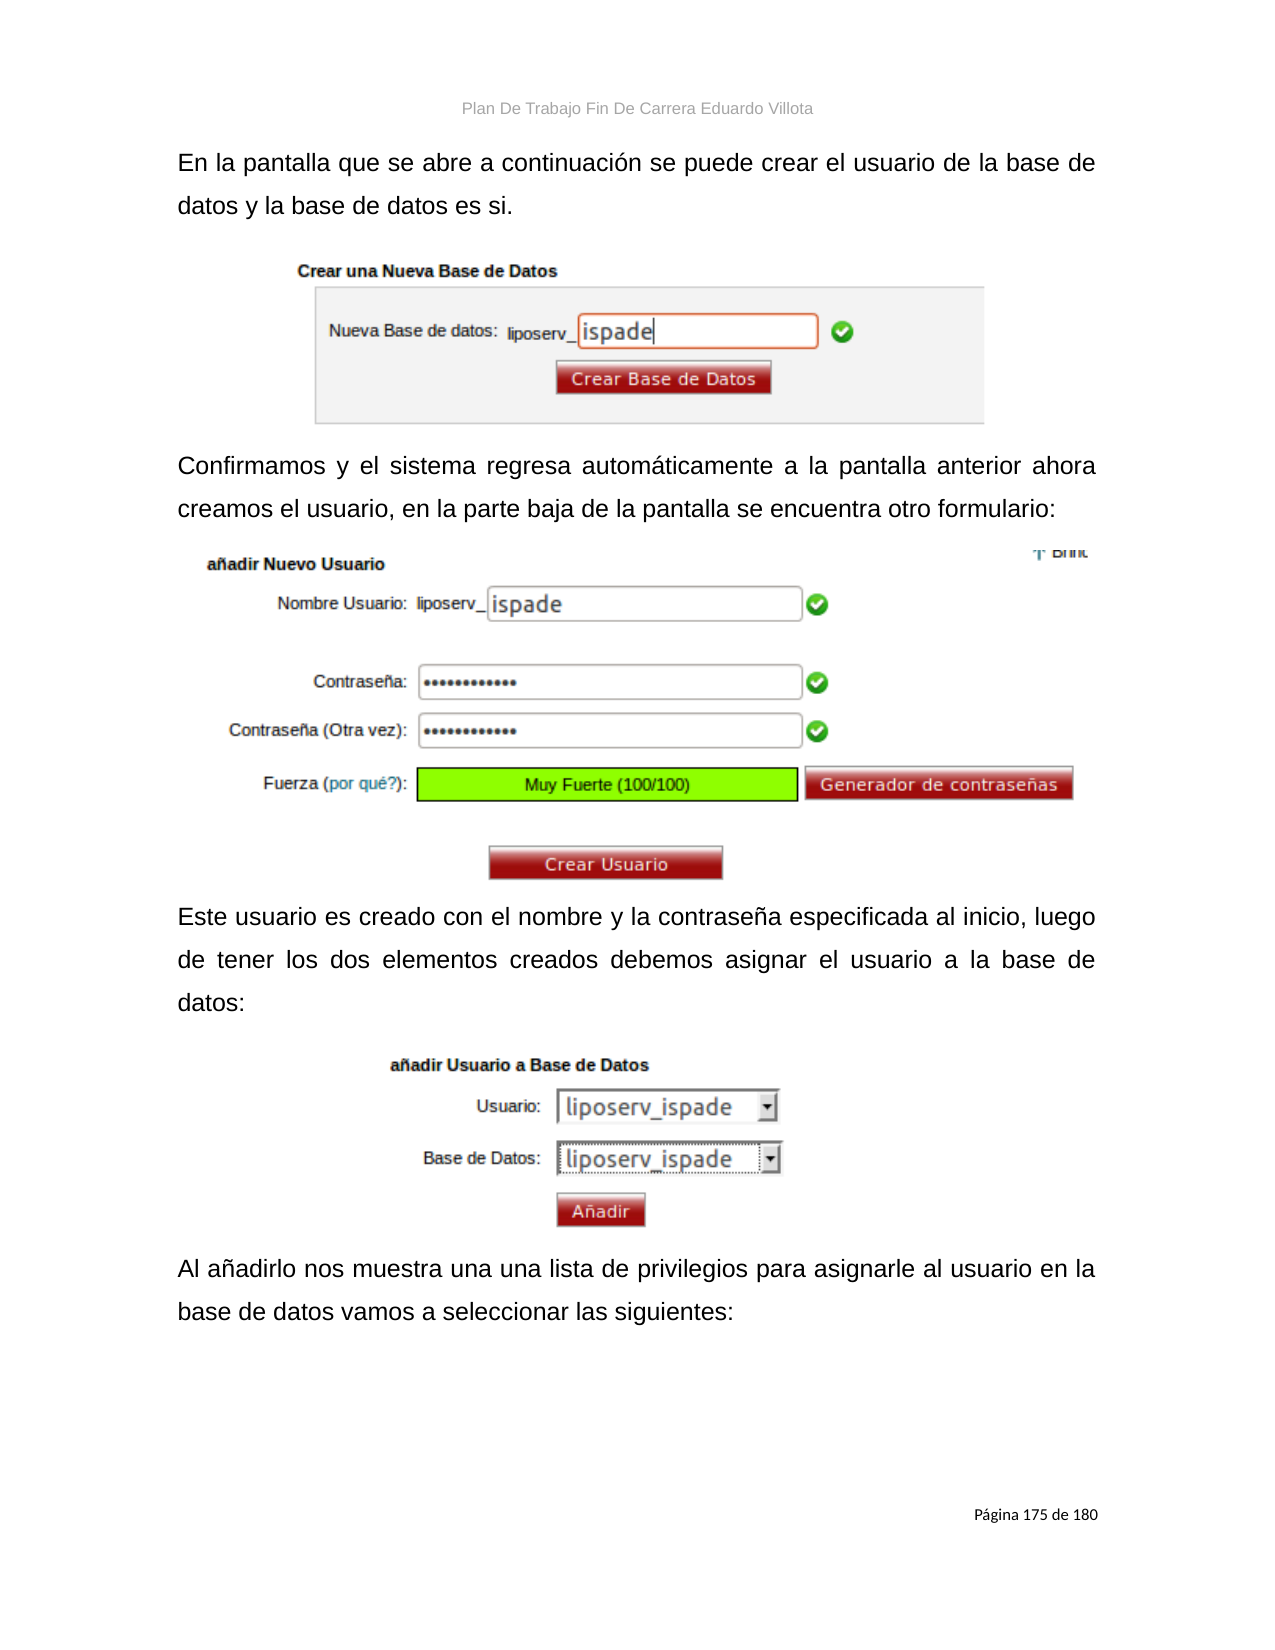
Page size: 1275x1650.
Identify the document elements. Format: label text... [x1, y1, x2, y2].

text Al añadirlo nos muestra una una lista de privilegios para asignarle al usuario en la base de datos vamos a seleccionar las siguientes: [177, 1240, 1098, 1325]
text En la pantalla que se abre a continuación se puede crear el usuario de la base de datos y la base de datos es si. [177, 148, 1098, 219]
picture [290, 246, 985, 437]
text Confirmamos y el sistema regresa automáticamente a la pantalla anterior ahora creamos el usuario, en la parte baja de la pantalla se encuentra otro formulario: [177, 437, 1098, 523]
text Este usuario es creado con el nombre y la contraseña especificada al inicio, luego de tener los dos elementos creados debemos asignar el usuario a la base de datos: [177, 888, 1098, 1017]
picture [378, 1043, 897, 1240]
picture [187, 550, 1088, 888]
